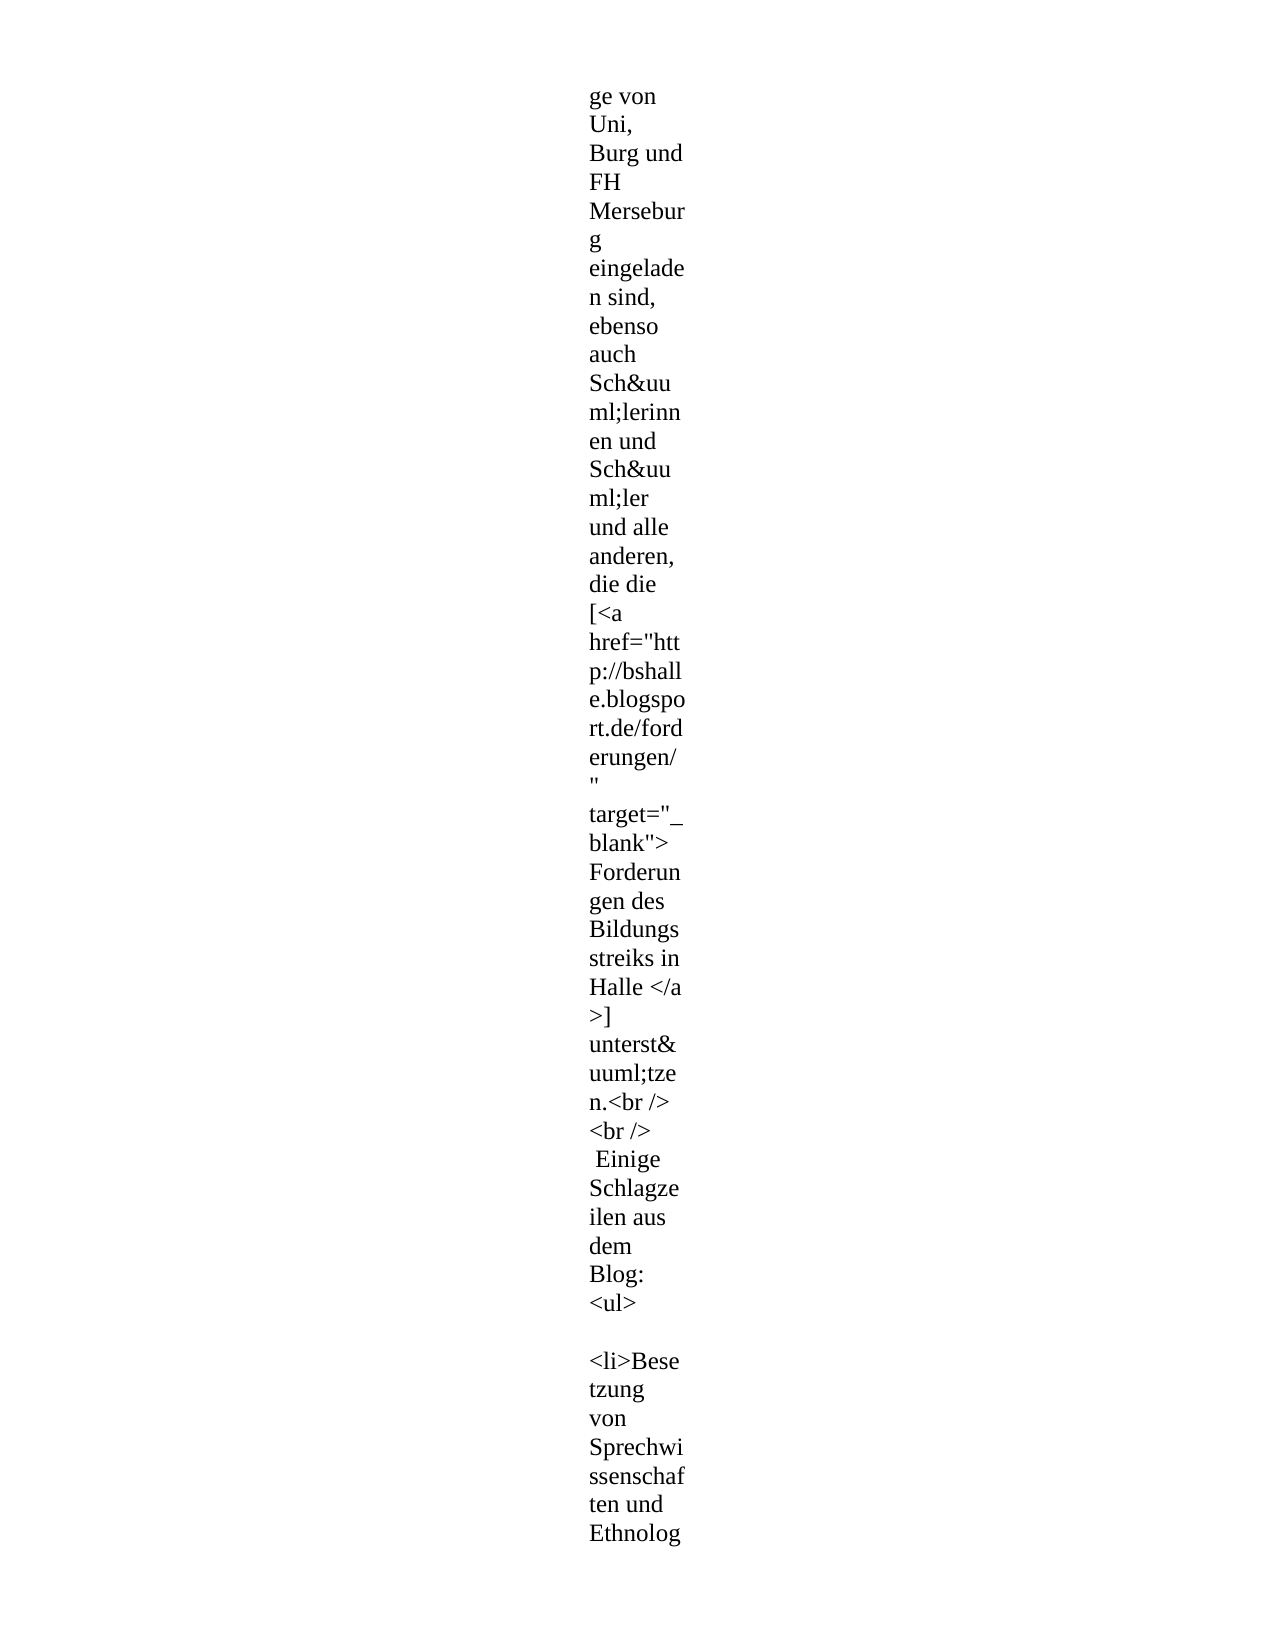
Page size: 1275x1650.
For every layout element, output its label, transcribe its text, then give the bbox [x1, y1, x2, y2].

table_cell [1017, 75, 1125, 1553]
table_cell [475, 75, 583, 1553]
table_cell [800, 75, 908, 1553]
table_cell [692, 75, 800, 1553]
table_cell ge von Uni, Burg und FH Merseburg eingeladen sind, ebenso auch Sch&uuml;lerinnen und Sch&uuml;ler und alle anderen, die die [<a href="http://bshalle.blogsport.de/forderungen/" target="_blank"> Forderungen des Bildungsstreiks in Halle </a>] unterst&uuml;tzen.<br /> <br /> Einige Schlagzeilen aus dem Blog: <ul> <li>Besetzung von Sprechwissenschaften und Ethnolog [583, 75, 692, 1553]
table_cell [258, 75, 367, 1553]
table_cell [150, 75, 258, 1553]
table_cell [367, 75, 475, 1553]
table_cell [908, 75, 1017, 1553]
